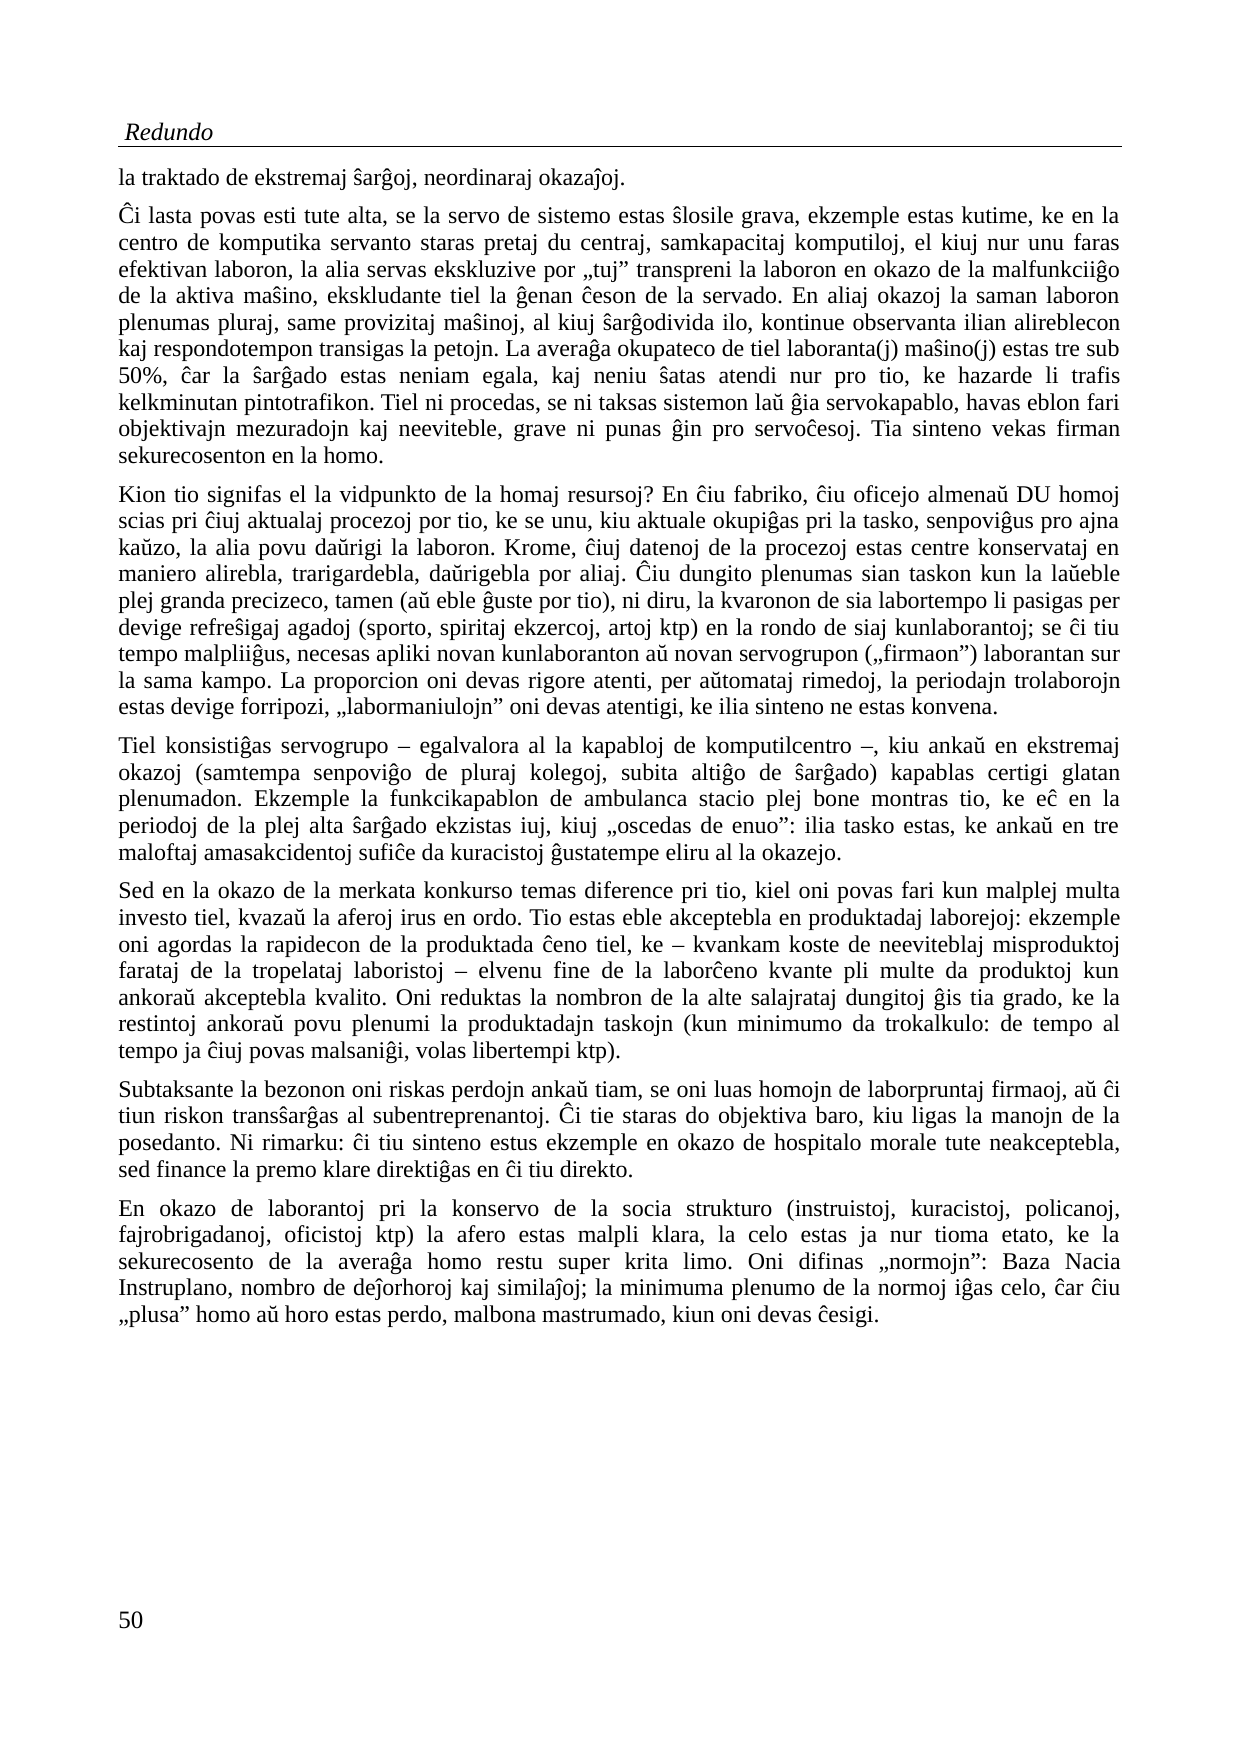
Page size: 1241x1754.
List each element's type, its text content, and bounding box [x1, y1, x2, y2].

text Kion tio signifas el la vidpunkto de la homaj resursoj? En ĉiu fabriko, ĉiu oficejo almenaŭ DU homoj scias pri ĉiuj aktualaj procezoj por tio, ke se unu, kiu aktuale okupiĝas pri la tasko, senpoviĝus pro ajna kaŭzo, la alia povu daŭrigi la laboron. Krome, ĉiuj datenoj de la procezoj estas centre konservataj en maniero alirebla, trarigardebla, daŭrigebla por aliaj. Ĉiu dungito plenumas sian taskon kun la laŭeble plej granda precizeco, tamen (aŭ eble ĝuste por tio), ni diru, la kvaronon de sia labortempo li pasigas per devige refreŝigaj agadoj (sporto, spiritaj ekzercoj, artoj ktp) en la rondo de siaj kunlaborantoj; se ĉi tiu tempo malpliiĝus, necesas apliki novan kunlaboranton aŭ novan servogrupon („firmaon”) laborantan sur la sama kampo. La proporcion oni devas rigore atenti, per aŭtomataj rimedoj, la periodajn trolaborojn estas devige forripozi, „labormaniulojn” oni devas atentigi, ke ilia sinteno ne estas konvena. [118, 481, 1122, 720]
text Tiel konsistiĝas servogrupo – egalvalora al la kapabloj de komputilcentro –, kiu ankaŭ en ekstremaj okazoj (samtempa senpoviĝo de pluraj kolegoj, subita altiĝo de ŝarĝado) kapablas certigi glatan plenumadon. Ekzemple la funkcikapablon de ambulanca stacio plej bone montras tio, ke eĉ en la periodoj de la plej alta ŝarĝado ekzistas iuj, kiuj „oscedas de enuo”: ilia tasko estas, ke ankaŭ en tre maloftaj amasakcidentoj sufiĉe da kuracistoj ĝustatempe eliru al la okazejo. [118, 732, 1122, 865]
text Subtaksante la bezonon oni riskas perdojn ankaŭ tiam, se oni luas homojn de laborpruntaj firmaoj, aŭ ĉi tiun riskon transŝarĝas al subentreprenantoj. Ĉi tie staras do objektiva baro, kiu ligas la manojn de la posedanto. Ni rimarku: ĉi tiu sinteno estus ekzemple en okazo de hospitalo morale tute neakceptebla, sed finance la premo klare direktiĝas en ĉi tiu direkto. [118, 1076, 1122, 1182]
text En okazo de laborantoj pri la konservo de la socia strukturo (instruistoj, kuracistoj, policanoj, fajrobrigadanoj, oficistoj ktp) la afero estas malpli klara, la celo estas ja nur tioma etato, ke la sekurecosento de la averaĝa homo restu super krita limo. Oni difinas „normojn”: Baza Nacia Instruplano, nombro de deĵorhoroj kaj similaĵoj; la minimuma plenumo de la normoj iĝas celo, ĉar ĉiu „plusa” homo aŭ horo estas perdo, malbona mastrumado, kiun oni devas ĉesigi. [118, 1195, 1122, 1328]
text Sed en la okazo de la merkata konkurso temas diference pri tio, kiel oni povas fari kun malplej multa investo tiel, kvazaŭ la aferoj irus en ordo. Tio estas eble akceptebla en produktadaj laborejoj: ekzemple oni agordas la rapidecon de la produktada ĉeno tiel, ke – kvankam koste de neeviteblaj misproduktoj farataj de la tropelataj laboristoj – elvenu fine de la laborĉeno kvante pli multe da produktoj kun ankoraŭ akceptebla kvalito. Oni reduktas la nombron de la alte salajrataj dungitoj ĝis tia grado, ke la restintoj ankoraŭ povu plenumi la produktadajn taskojn (kun minimumo da trokalkulo: de tempo al tempo ja ĉiuj povas malsaniĝi, volas libertempi ktp). [118, 878, 1122, 1064]
text Ĉi lasta povas esti tute alta, se la servo de sistemo estas ŝlosile grava, ekzemple estas kutime, ke en la centro de komputika servanto staras pretaj du centraj, samkapacitaj komputiloj, el kiuj nur unu faras efektivan laboron, la alia servas ekskluzive por „tuj” transpreni la laboron en okazo de la malfunkciiĝo de la aktiva maŝino, ekskludante tiel la ĝenan ĉeson de la servado. En aliaj okazoj la saman laboron plenumas pluraj, same provizitaj maŝinoj, al kiuj ŝarĝodivida ilo, kontinue observanta ilian alireblecon kaj respondotempon transigas la petojn. La averaĝa okupateco de tiel laboranta(j) maŝino(j) estas tre sub 50%, ĉar la ŝarĝado estas neniam egala, kaj neniu ŝatas atendi nur pro tio, ke hazarde li trafis kelkminutan pintotrafikon. Tiel ni procedas, se ni taksas sistemon laŭ ĝia servokapablo, havas eblon fari objektivajn mezuradojn kaj neeviteble, grave ni punas ĝin pro servoĉesoj. Tia sinteno vekas firman sekurecosenton en la homo. [118, 203, 1122, 468]
text la traktado de ekstremaj ŝarĝoj, neordinaraj okazaĵoj. [118, 164, 1122, 190]
